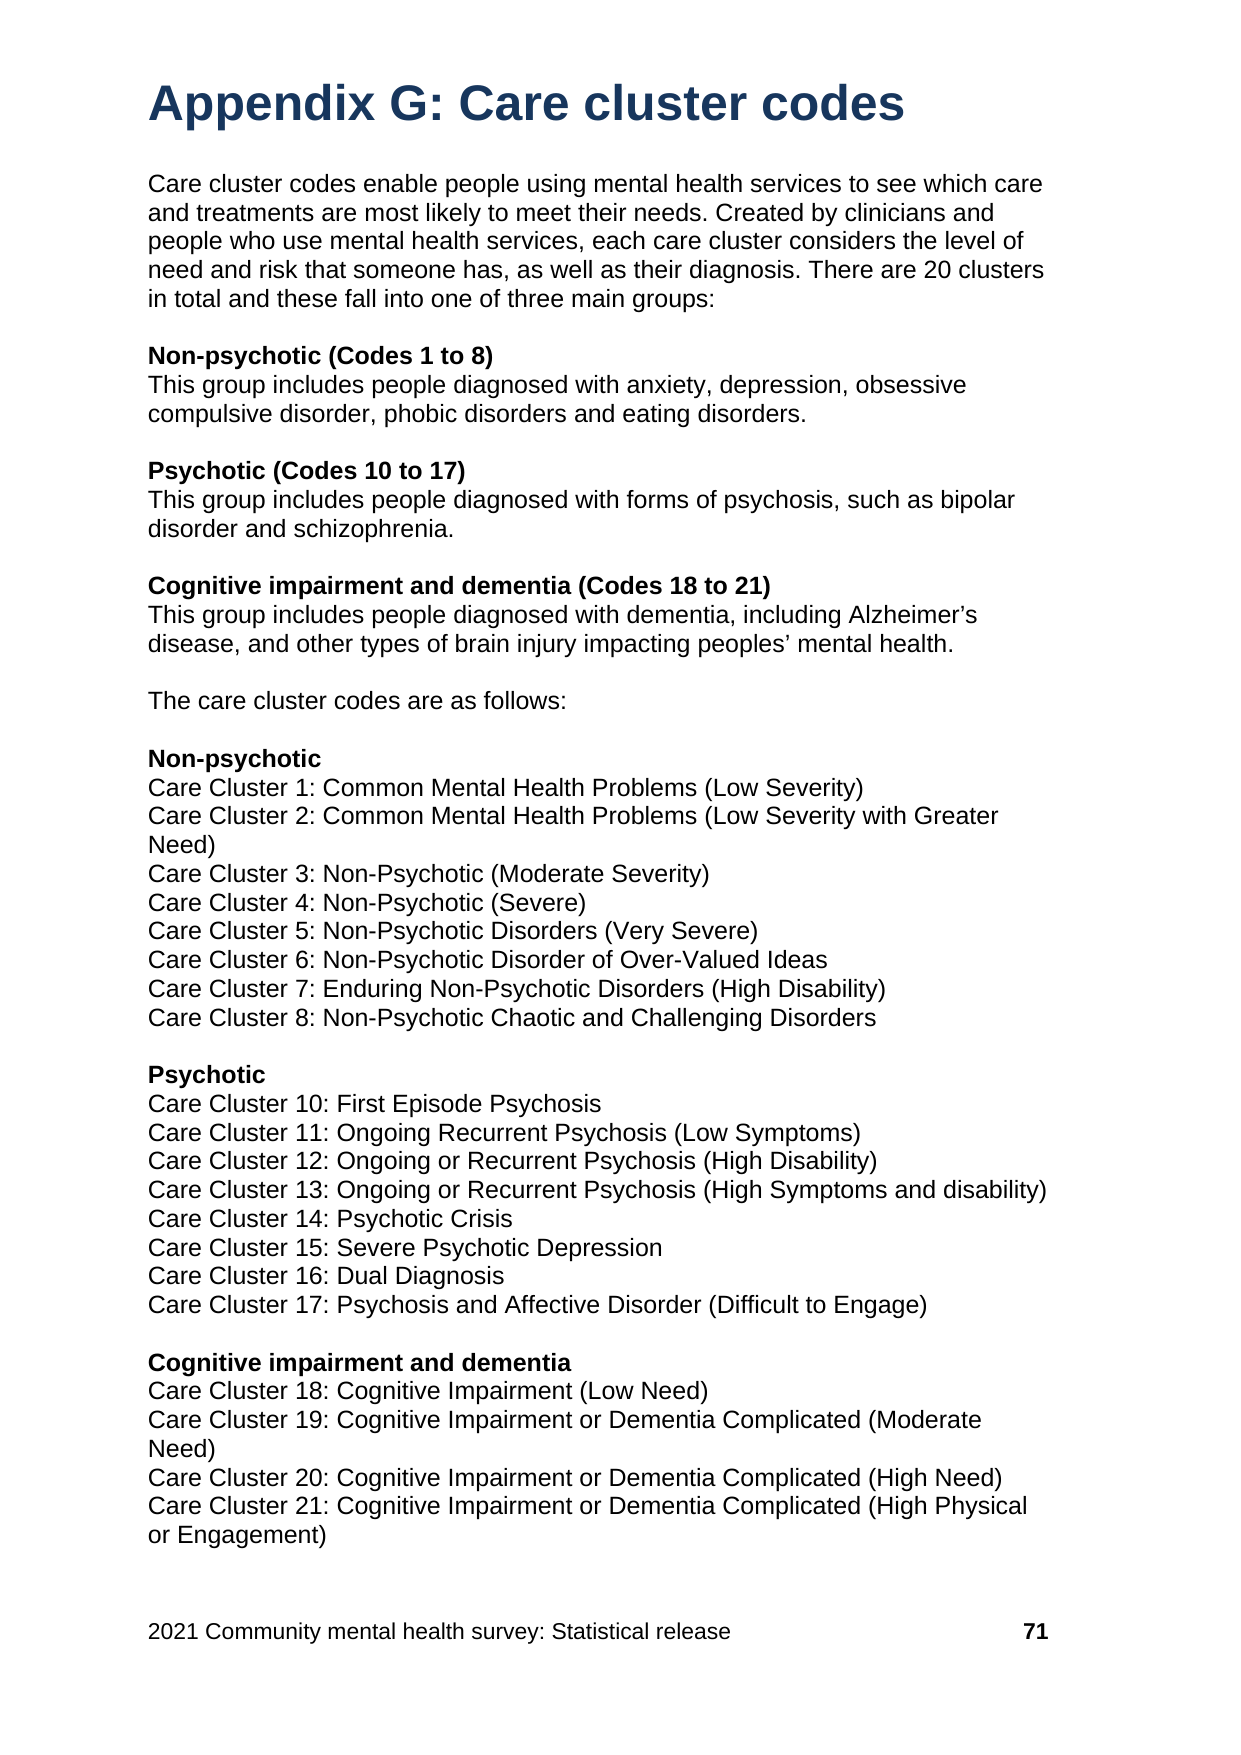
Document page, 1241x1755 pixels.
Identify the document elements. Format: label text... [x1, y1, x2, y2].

text Psychotic (Codes 10 to 17) [148, 456, 1048, 485]
text Care Cluster 14: Psychotic Crisis [148, 1204, 1048, 1233]
text Non-psychotic (Codes 1 to 8) [148, 341, 1048, 370]
text Care Cluster 10: First Episode Psychosis [148, 1089, 1048, 1118]
text This group includes people diagnosed with forms of psychosis, such as bipolar disorder and schizophrenia. [148, 485, 1048, 543]
text Care Cluster 19: Cognitive Impairment or Dementia Complicated (Moderate Need) [148, 1405, 1048, 1463]
text Care cluster codes enable people using mental health services to see which care and treatments are most likely to meet their needs. Created by clinicians and people who use mental health services, each care cluster considers the level of need and risk that someone has, as well as their diagnosis. There are 20 clusters in total and these fall into one of three main groups: [148, 169, 1048, 313]
text This group includes people diagnosed with dementia, including Alzheimer’s disease, and other types of brain injury impacting peoples’ mental health. [148, 600, 1048, 658]
text Appendix G: Care cluster codes [148, 74, 1048, 131]
text Care Cluster 5: Non-Psychotic Disorders (Very Severe) [148, 916, 1048, 945]
text The care cluster codes are as follows: [148, 686, 1048, 715]
text Non-psychotic [148, 744, 1048, 773]
text Care Cluster 2: Common Mental Health Problems (Low Severity with Greater Need) [148, 801, 1048, 859]
text Cognitive impairment and dementia [148, 1348, 1048, 1376]
text Care Cluster 21: Cognitive Impairment or Dementia Complicated (High Physical or Engagement) [148, 1491, 1048, 1549]
text Care Cluster 12: Ongoing or Recurrent Psychosis (High Disability) [148, 1146, 1048, 1175]
text Care Cluster 4: Non-Psychotic (Severe) [148, 888, 1048, 916]
text Care Cluster 18: Cognitive Impairment (Low Need) [148, 1376, 1048, 1405]
text Care Cluster 17: Psychosis and Affective Disorder (Difficult to Engage) [148, 1290, 1048, 1319]
text Care Cluster 3: Non-Psychotic (Moderate Severity) [148, 859, 1048, 888]
text Cognitive impairment and dementia (Codes 18 to 21) [148, 571, 1048, 600]
text Care Cluster 15: Severe Psychotic Depression [148, 1233, 1048, 1261]
text Care Cluster 11: Ongoing Recurrent Psychosis (Low Symptoms) [148, 1118, 1048, 1146]
text This group includes people diagnosed with anxiety, depression, obsessive compulsive disorder, phobic disorders and eating disorders. [148, 370, 1048, 428]
text Care Cluster 16: Dual Diagnosis [148, 1261, 1048, 1290]
text Care Cluster 1: Common Mental Health Problems (Low Severity) [148, 773, 1048, 801]
text Care Cluster 6: Non-Psychotic Disorder of Over-Valued Ideas [148, 945, 1048, 974]
text Care Cluster 20: Cognitive Impairment or Dementia Complicated (High Need) [148, 1463, 1048, 1491]
text Psychotic [148, 1060, 1048, 1089]
text Care Cluster 13: Ongoing or Recurrent Psychosis (High Symptoms and disability) [148, 1175, 1048, 1204]
text Care Cluster 7: Enduring Non-Psychotic Disorders (High Disability) [148, 974, 1048, 1003]
text Care Cluster 8: Non-Psychotic Chaotic and Challenging Disorders [148, 1003, 1048, 1031]
